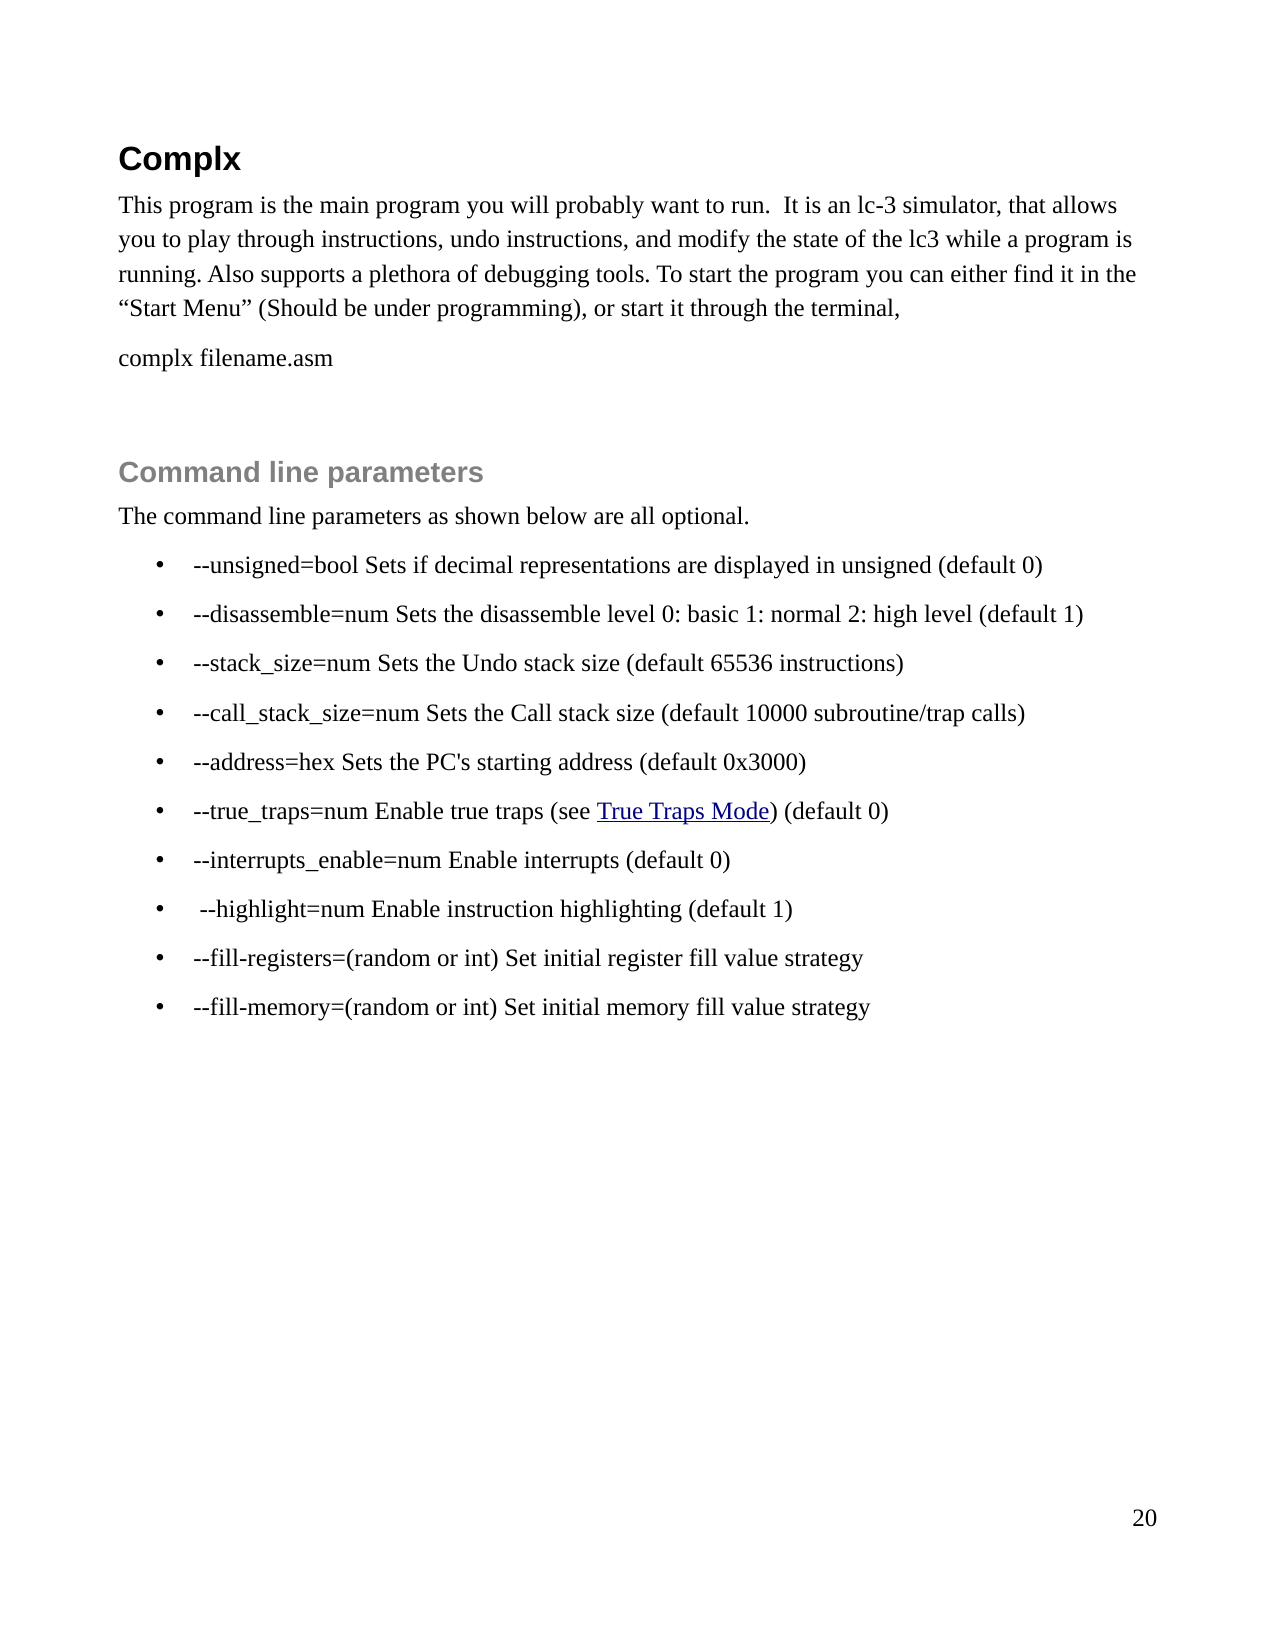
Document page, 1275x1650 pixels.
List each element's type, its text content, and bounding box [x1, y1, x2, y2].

text This program is the main program you will probably want to run. It is an lc-3 simulator, that allows you to play through instructions, undo instructions, and modify the state of the lc3 while a program is running. Also supports a plethora of debugging tools. To start the program you can either find it in the “Start Menu” (Should be under programming), or start it through the terminal, [118, 190, 1157, 322]
text The command line parameters as shown below are all optional. [118, 501, 1157, 530]
text complx filename.asm [118, 343, 1157, 371]
list --true_traps=num Enable true traps (see True Traps Mode) (default 0) [156, 796, 1157, 824]
subtitle Command line parameters [118, 455, 1157, 489]
list --address=hex Sets the PC's starting address (default 0x3000) [156, 747, 1157, 775]
list --call_stack_size=num Sets the Call stack size (default 10000 subroutine/trap calls) [156, 698, 1157, 726]
list --unsigned=bool Sets if decimal representations are displayed in unsigned (default 0) [156, 550, 1157, 579]
list --interrupts_enable=num Enable interrupts (default 0) [156, 845, 1157, 873]
list --stack_size=num Sets the Undo stack size (default 65536 instructions) [156, 648, 1157, 677]
list --disassemble=num Sets the disassemble level 0: basic 1: normal 2: high level (default 1) [156, 599, 1157, 628]
list --fill-registers=(random or int) Set initial register fill value strategy [156, 943, 1157, 972]
list --highlight=num Enable instruction highlighting (default 1) [156, 894, 1157, 923]
subtitle Complx [118, 139, 1157, 178]
list --fill-memory=(random or int) Set initial memory fill value strategy [156, 992, 1157, 1021]
